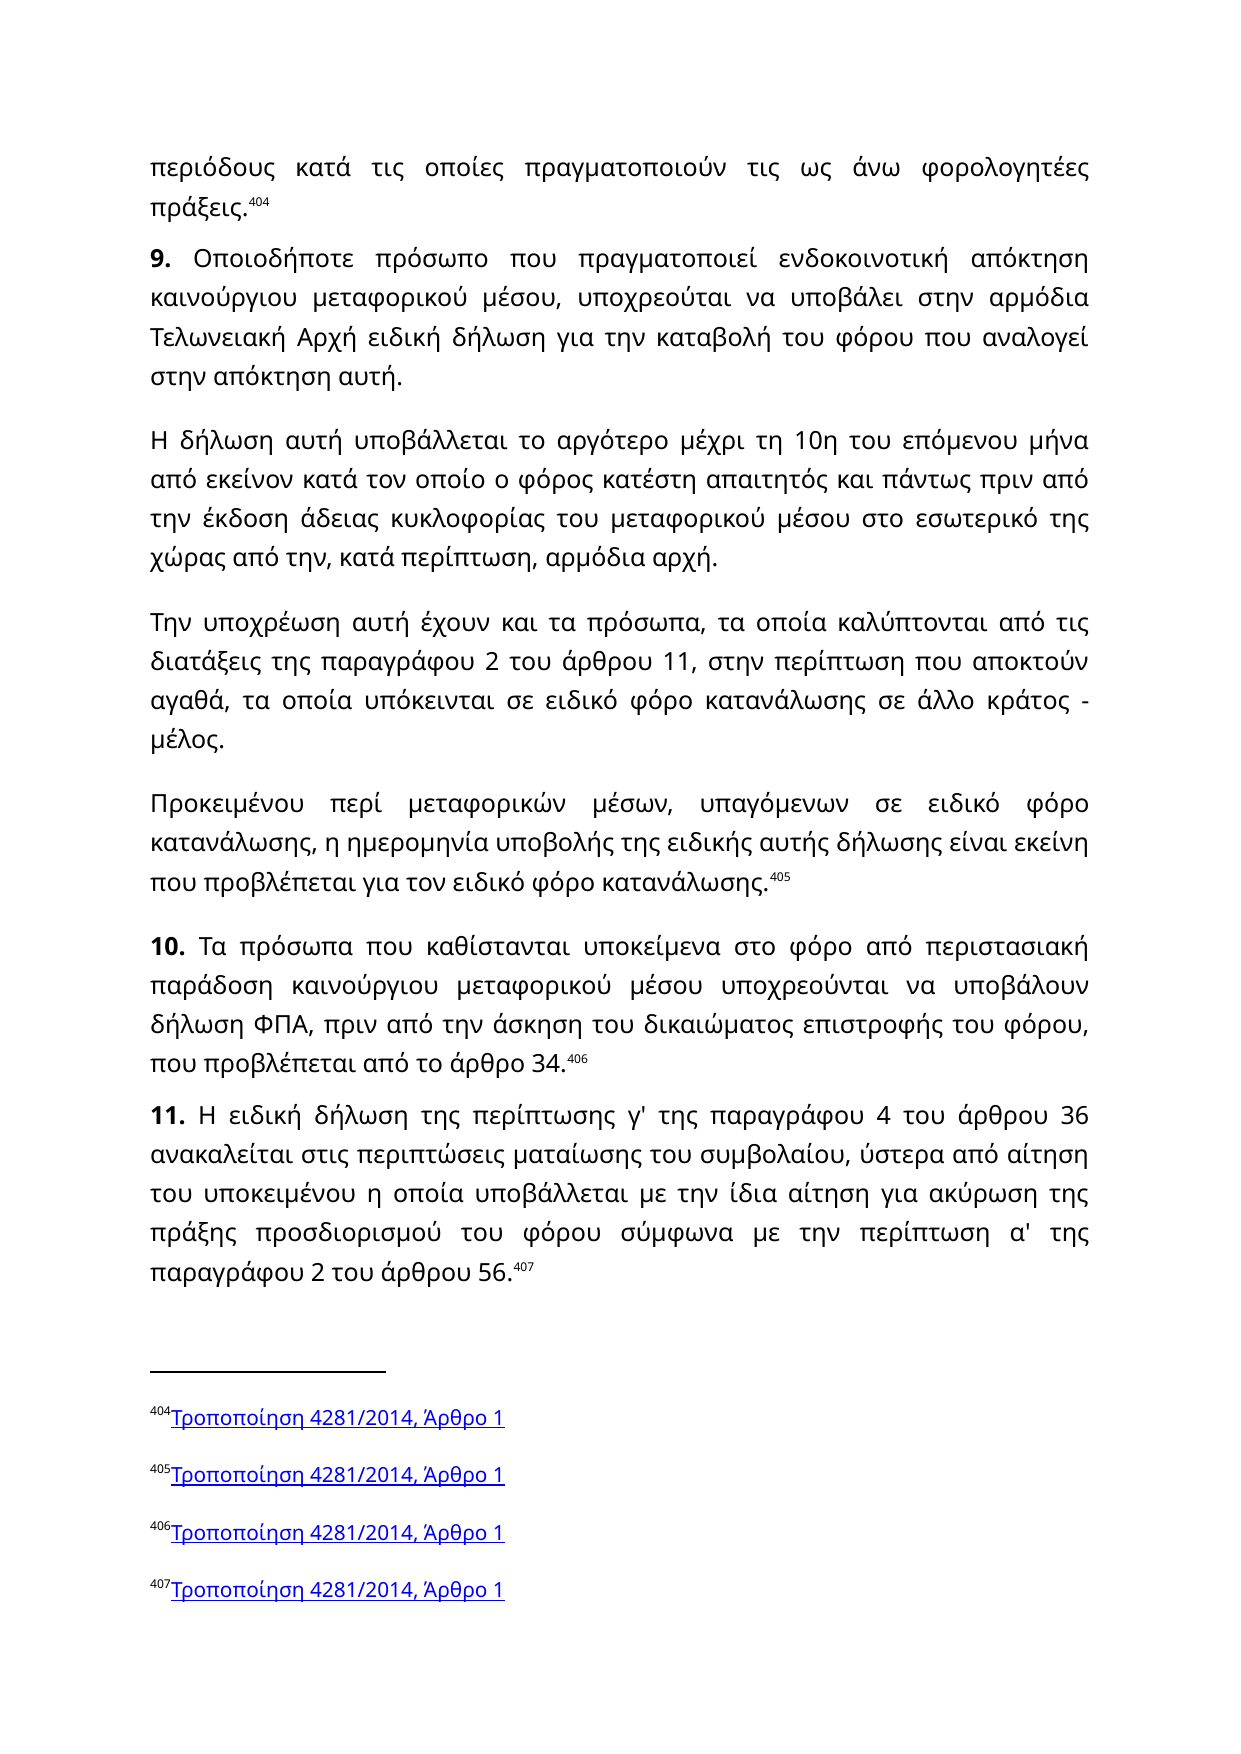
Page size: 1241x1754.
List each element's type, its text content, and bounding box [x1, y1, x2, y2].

text Τροποποίηση 4281/2014, Άρθρο 1 [150, 1460, 1090, 1489]
text 10. Τα πρόσωπα που καθίστανται υποκείμενα στο φόρο από περιστασιακή παράδοση καινούργιου μεταφορικού μέσου υποχρεούνται να υποβάλουν δήλωση ΦΠΑ, πριν από την άσκηση του δικαιώματος επιστροφής του φόρου, που προβλέπεται από το άρθρο 34. [150, 928, 1090, 1080]
text 9. Οποιοδήποτε πρόσωπο που πραγματοποιεί ενδοκοινοτική απόκτηση καινούργιου μεταφορικού μέσου, υποχρεούται να υποβάλει στην αρμόδια Τελωνειακή Αρχή ειδική δήλωση για την καταβολή του φόρου που αναλογεί στην απόκτηση αυτή. [150, 241, 1090, 392]
text Η δήλωση αυτή υποβάλλεται το αργότερο μέχρι τη 10η του επόμενου μήνα από εκείνον κατά τον οποίο ο φόρος κατέστη απαιτητός και πάντως πριν από την έκδοση άδειας κυκλοφορίας του μεταφορικού μέσου στο εσωτερικό της χώρας από την, κατά περίπτωση, αρμόδια αρχή. [150, 422, 1090, 574]
text Τροποποίηση 4281/2014, Άρθρο 1 [150, 1576, 1090, 1604]
text Προκειμένου περί μεταφορικών μέσων, υπαγόμενων σε ειδικό φόρο κατανάλωσης, η ημερομηνία υποβολής της ειδικής αυτής δήλωσης είναι εκείνη που προβλέπεται για τον ειδικό φόρο κατανάλωσης. [150, 786, 1090, 898]
text Την υποχρέωση αυτή έχουν και τα πρόσωπα, τα οποία καλύπτονται από τις διατάξεις της παραγράφου 2 του άρθρου 11, στην περίπτωση που αποκτούν αγαθά, τα οποία υπόκεινται σε ειδικό φόρο κατανάλωσης σε άλλο κράτος - μέλος. [150, 604, 1090, 756]
text Τροποποίηση 4281/2014, Άρθρο 1 [150, 1403, 1090, 1431]
text Τροποποίηση 4281/2014, Άρθρο 1 [150, 1518, 1090, 1546]
text 11. Η ειδική δήλωση της περίπτωσης γ' της παραγράφου 4 του άρθρου 36 ανακαλείται στις περιπτώσεις ματαίωσης του συμβολαίου, ύστερα από αίτηση του υποκειμένου η οποία υποβάλλεται με την ίδια αίτηση για ακύρωση της πράξης προσδιορισμού του φόρου σύμφωνα με την περίπτωση α' της παραγράφου 2 του άρθρου 56. [150, 1097, 1090, 1288]
text περιόδους κατά τις οποίες πραγματοποιούν τις ως άνω φορολογητέες πράξεις. [150, 150, 1090, 223]
